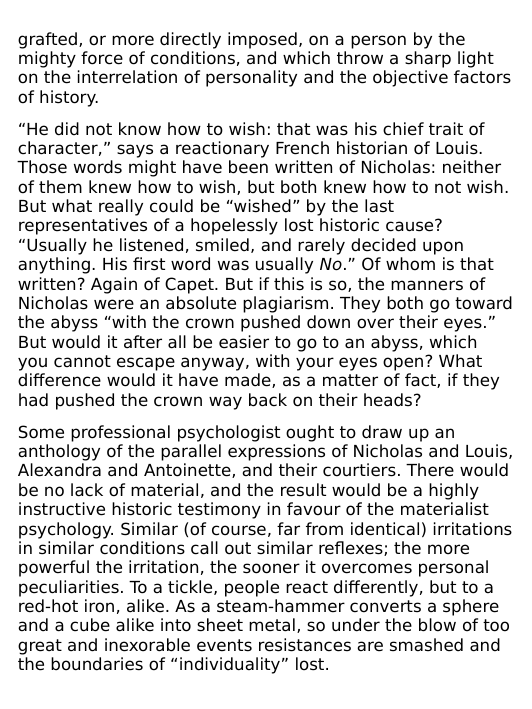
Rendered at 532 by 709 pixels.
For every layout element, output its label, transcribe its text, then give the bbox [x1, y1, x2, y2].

text “He did not know how to wish: that was his chief trait of character,” says a reactionary French historian of Louis. Those words might have been written of Nicholas: neither of them knew how to wish, but both knew how to not wish. But what really could be “wished” by the last representatives of a hopelessly lost historic cause? “Usually he listened, smiled, and rarely decided upon anything. His first word was usually No.” Of whom is that written? Again of Capet. But if this is so, the manners of Nicholas were an absolute plagiarism. They both go toward the abyss “with the crown pushed down over their eyes.” But would it after all be easier to go to an abyss, which you cannot escape anyway, with your eyes open? What difference would it have made, as a matter of fact, if they had pushed the crown way back on their heads? [18, 119, 514, 410]
text grafted, or more directly imposed, on a person by the mighty force of conditions, and which throw a sharp light on the interrelation of personality and the objective factors of history. [18, 29, 514, 107]
text Some professional psychologist ought to draw up an anthology of the parallel expressions of Nicholas and Louis, Alexandra and Antoinette, and their courtiers. There would be no lack of material, and the result would be a highly instructive historic testimony in favour of the materialist psychology. Similar (of course, far from identical) irritations in similar conditions call out similar reflexes; the more powerful the irritation, the sooner it overcomes personal peculiarities. To a tickle, people react differently, but to a red-hot iron, alike. As a steam-hammer converts a sphere and a cube alike into sheet metal, so under the blow of too great and inexorable events resistances are smashed and the boundaries of “individuality” lost. [18, 423, 514, 674]
